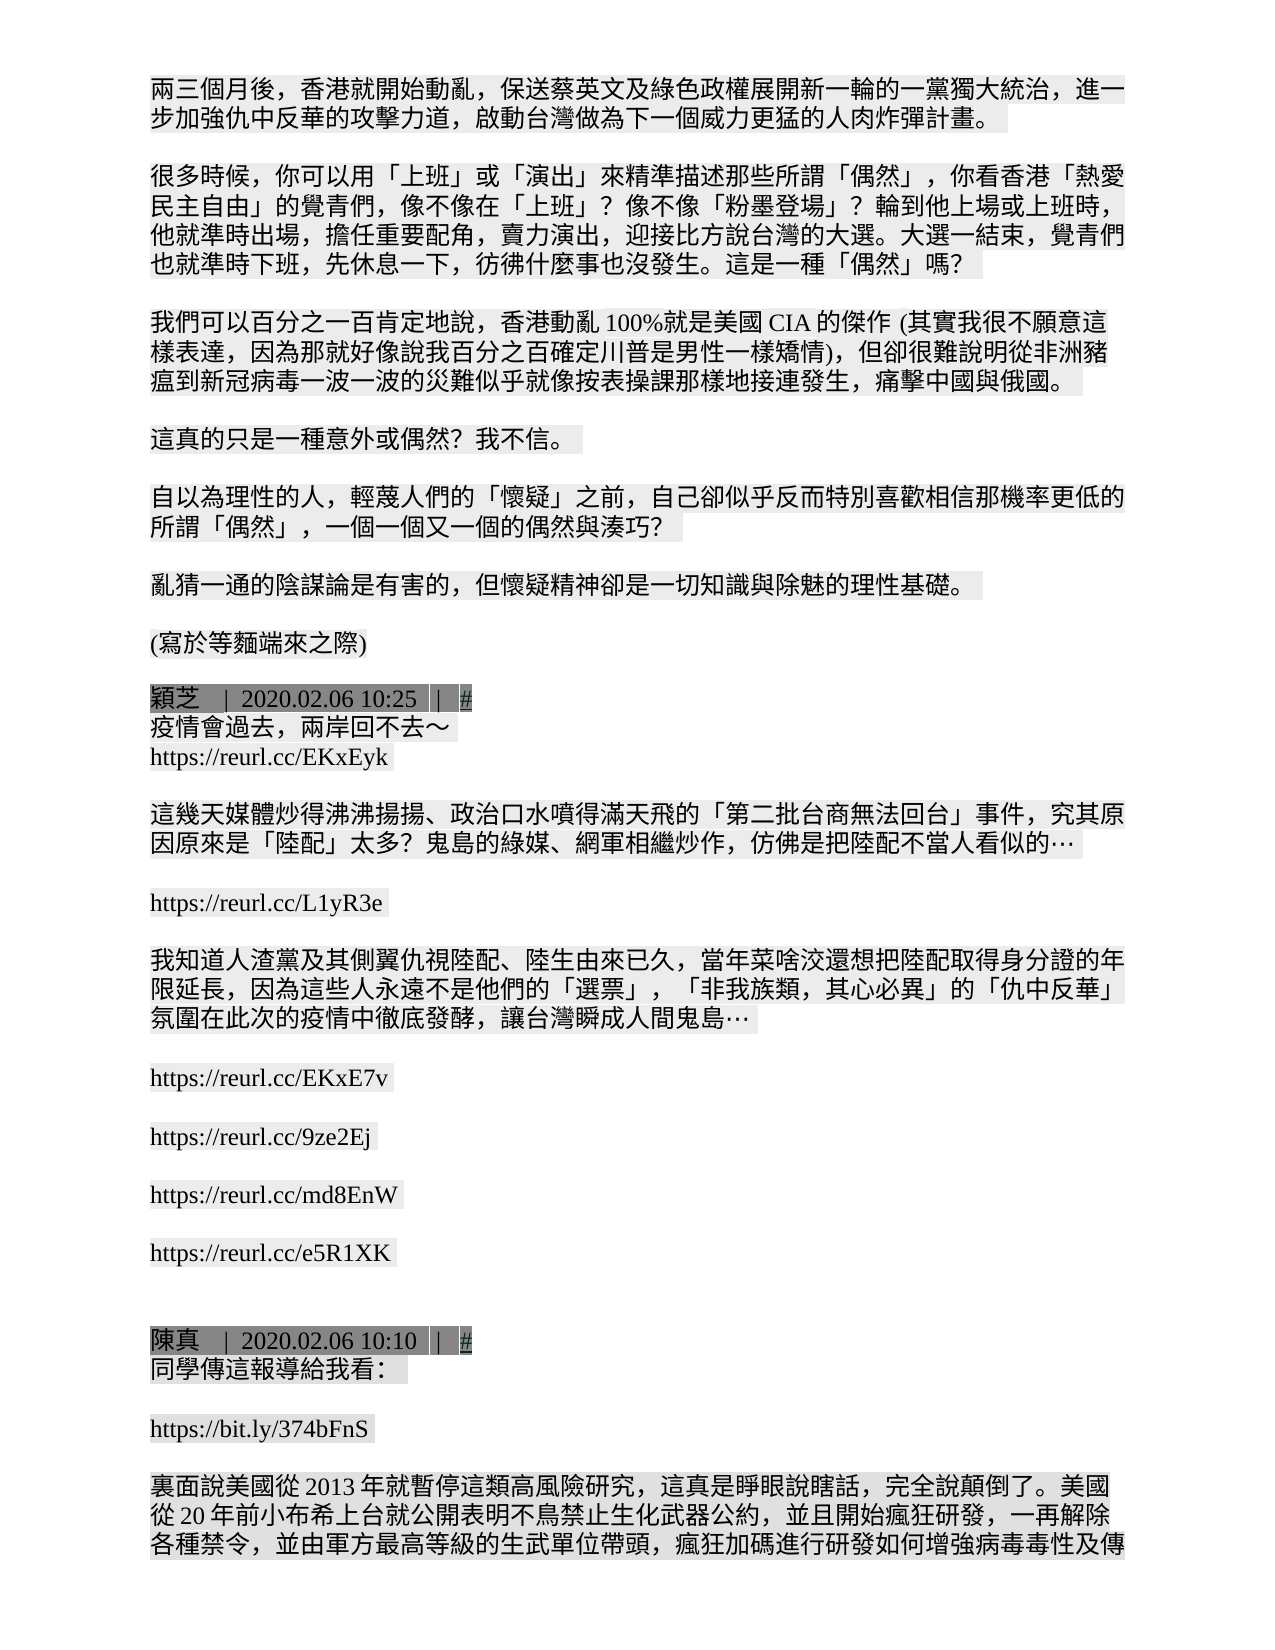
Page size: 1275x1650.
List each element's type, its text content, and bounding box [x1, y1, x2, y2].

text 同學傳這報導給我看： https://bit.ly/374bFnS 裏面說美國從2013年就暫停這類高風險研究，這真是睜眼說瞎話，完全說顛倒了。美國從20年前小布希上台就公開表明不鳥禁止生化武器公約，並且開始瘋狂研發，一再解除各種禁令，並由軍方最高等級的生武單位帶頭，瘋狂加碼進行研發如何增強病毒毒性及傳 [150, 1355, 1125, 1560]
text 穎芝 | 2020.02.06 10:25 | # [150, 684, 1125, 713]
text 兩三個月後，香港就開始動亂，保送蔡英文及綠色政權展開新一輪的一黨獨大統治，進一步加強仇中反華的攻擊力道，啟動台灣做為下一個威力更猛的人肉炸彈計畫。 很多時候，你可以用「上班」或「演出」來精準描述那些所謂「偶然」，你看香港「熱愛民主自由」的覺青們，像不像在「上班」？像不像「粉墨登場」？輪到他上場或上班時，他就準時出場，擔任重要配角，賣力演出，迎接比方說台灣的大選。大選一結束，覺青們也就準時下班，先休息一下，彷彿什麼事也沒發生。這是一種「偶然」嗎？ 我們可以百分之一百肯定地說，香港動亂100%就是美國CIA的傑作 (其實我很不願意這樣表達，因為那就好像說我百分之百確定川普是男性一樣矯情)，但卻很難說明從非洲豬瘟到新冠病毒一波一波的災難似乎就像按表操課那樣地接連發生，痛擊中國與俄國。 這真的只是一種意外或偶然？我不信。 自以為理性的人，輕蔑人們的「懷疑」之前，自己卻似乎反而特別喜歡相信那機率更低的所謂「偶然」，一個一個又一個的偶然與湊巧？ 亂猜一通的陰謀論是有害的，但懷疑精神卻是一切知識與除魅的理性基礎。 (寫於等麵端來之際) [150, 75, 1125, 659]
text 疫情會過去，兩岸回不去～ https://reurl.cc/EKxEyk 這幾天媒體炒得沸沸揚揚、政治口水噴得滿天飛的「第二批台商無法回台」事件，究其原因原來是「陸配」太多？鬼島的綠媒、網軍相繼炒作，仿佛是把陸配不當人看似的⋯ https://reurl.cc/L1yR3e 我知道人渣黨及其側翼仇視陸配、陸生由來已久，當年菜啥洨還想把陸配取得身分證的年限延長，因為這些人永遠不是他們的「選票」，「非我族類，其心必異」的「仇中反華」氛圍在此次的疫情中徹底發酵，讓台灣瞬成人間鬼島⋯ https://reurl.cc/EKxE7v https://reurl.cc/9ze2Ej https://reurl.cc/md8EnW https://reurl.cc/e5R1XK [150, 713, 1125, 1301]
text 陳真 | 2020.02.06 10:10 | # [150, 1326, 1125, 1355]
